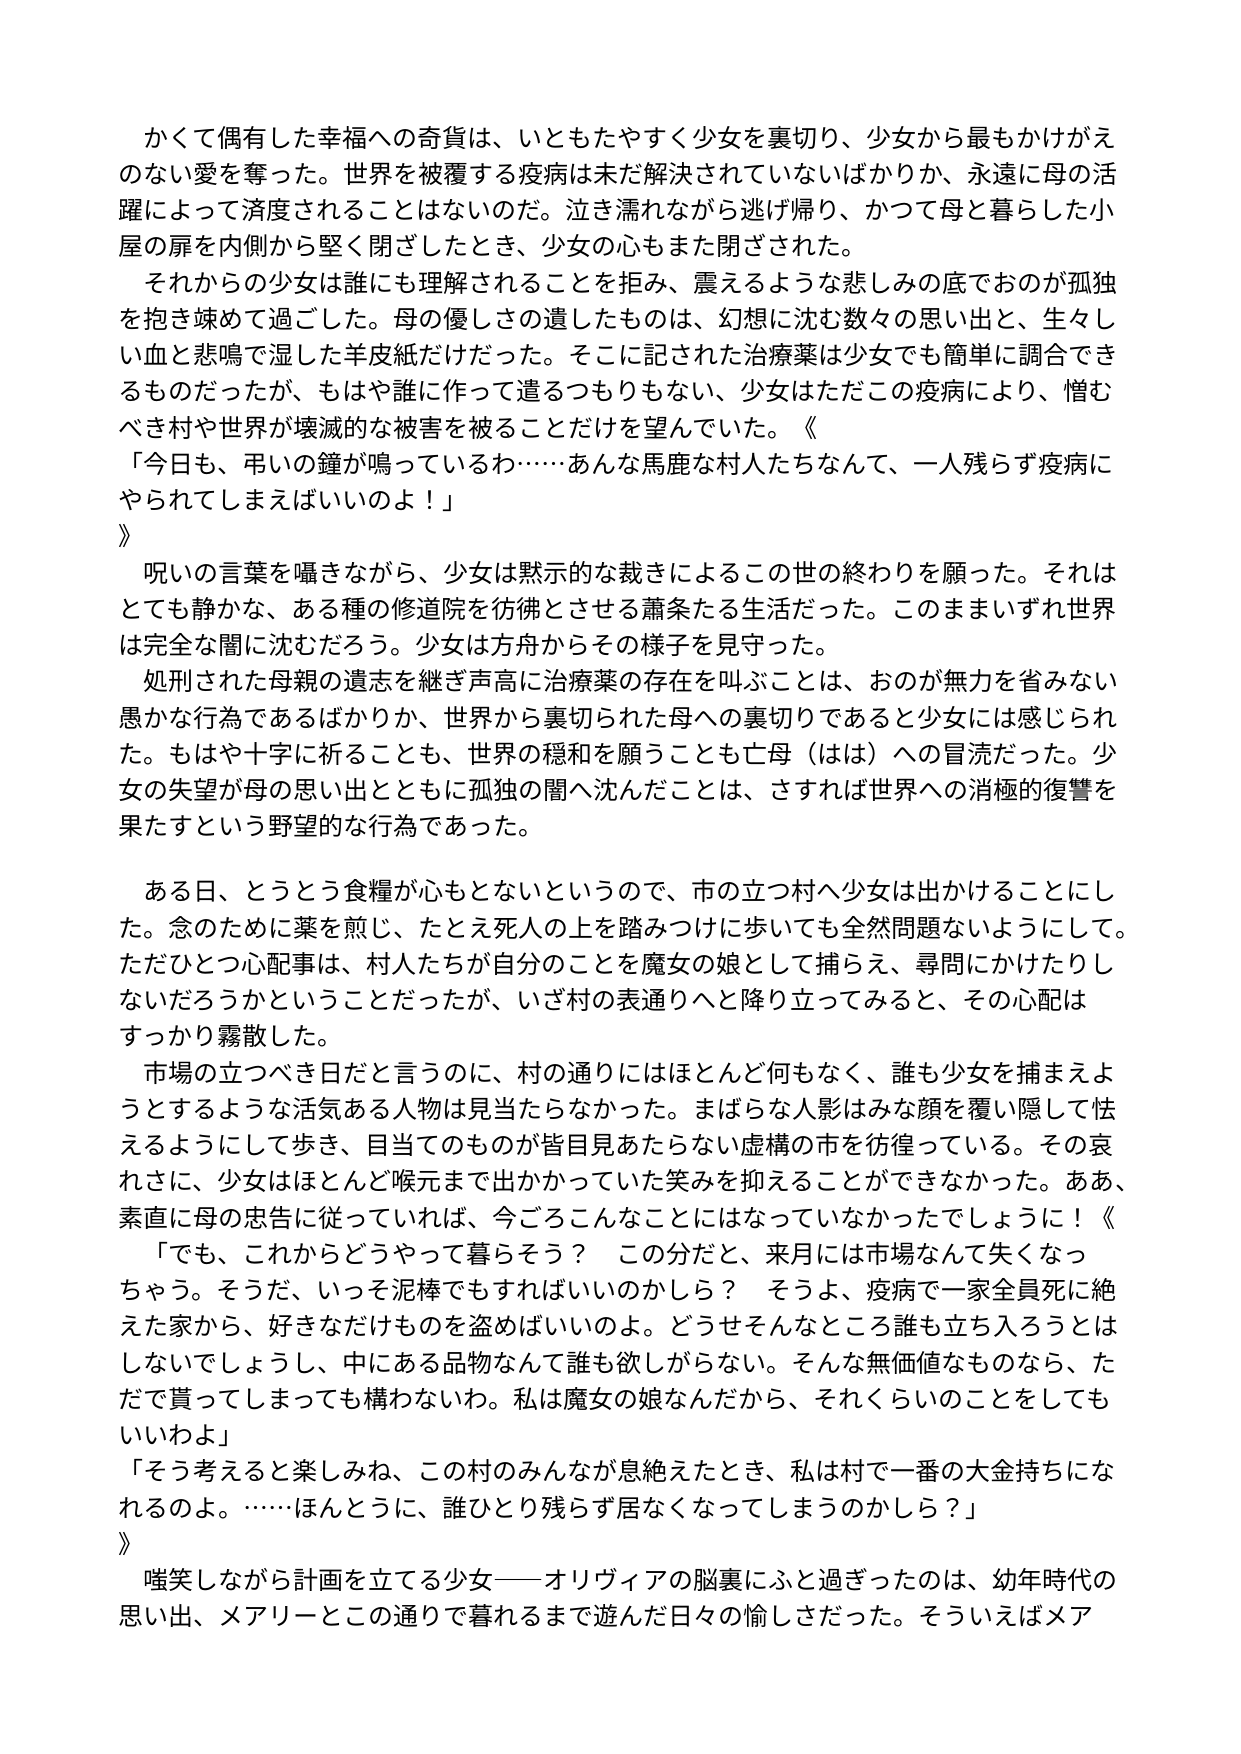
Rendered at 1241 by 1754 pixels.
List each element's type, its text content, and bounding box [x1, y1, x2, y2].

text かくて偶有した幸福への奇貨は、いともたやすく少女を裏切り、少女から最もかけがえのない愛を奪った。世界を被覆する疫病は未だ解決されていないばかりか、永遠に母の活躍によって済度されることはないのだ。泣き濡れながら逃げ帰り、かつて母と暮らした小屋の扉を内側から堅く閉ざしたとき、少女の心もまた閉ざされた。 [118, 118, 1122, 263]
text 嗤笑しながら計画を立てる少女――オリヴィアの脳裏にふと過ぎったのは、幼年時代の思い出、メアリーとこの通りで暮れるまで遊んだ日々の愉しさだった。そういえばメア [118, 1561, 1122, 1633]
text 》 [118, 517, 1122, 553]
text 市場の立つべき日だと言うのに、村の通りにはほとんど何もなく、誰も少女を捕まえようとするような活気ある人物は見当たらなかった。まばらな人影はみな顔を覆い隠して怯えるようにして歩き、目当てのものが皆目見あたらない虚構の市を彷徨っている。その哀れさに、少女はほとんど喉元まで出かかっていた笑みを抑えることができなかった。ああ、素直に母の忠告に従っていれば、今ごろこんなことにはなっていなかったでしょうに！《 [118, 1053, 1122, 1234]
text 「そう考えると楽しみね、この村のみんなが息絶えたとき、私は村で一番の大金持ちになれるのよ。……ほんとうに、誰ひとり残らず居なくなってしまうのかしら？」 [118, 1452, 1122, 1524]
text ある日、とうとう食糧が心もとないというので、市の立つ村へ少女は出かけることにした。念のために薬を煎じ、たとえ死人の上を踏みつけに歩いても全然問題ないようにして。ただひとつ心配事は、村人たちが自分のことを魔女の娘として捕らえ、尋問にかけたりしないだろうかということだったが、いざ村の表通りへと降り立ってみると、その心配はすっかり霧散した。 [118, 872, 1122, 1053]
text それからの少女は誰にも理解されることを拒み、震えるような悲しみの底でおのが孤独を抱き竦めて過ごした。母の優しさの遺したものは、幻想に沈む数々の思い出と、生々しい血と悲鳴で湿した羊皮紙だけだった。そこに記された治療薬は少女でも簡単に調合できるものだったが、もはや誰に作って遣るつもりもない、少女はただこの疫病により、憎むべき村や世界が壊滅的な被害を被ることだけを望んでいた。《 [118, 263, 1122, 444]
text 「でも、これからどうやって暮らそう？ この分だと、来月には市場なんて失くなっちゃう。そうだ、いっそ泥棒でもすればいいのかしら？ そうよ、疫病で一家全員死に絶えた家から、好きなだけものを盗めばいいのよ。どうせそんなところ誰も立ち入ろうとはしないでしょうし、中にある品物なんて誰も欲しがらない。そんな無価値なものなら、ただで貰ってしまっても構わないわ。私は魔女の娘なんだから、それくらいのことをしてもいいわよ」 [118, 1234, 1122, 1452]
text 処刑された母親の遺志を継ぎ声高に治療薬の存在を叫ぶことは、おのが無力を省みない愚かな行為であるばかりか、世界から裏切られた母への裏切りであると少女には感じられた。もはや十字に祈ることも、世界の穏和を願うことも亡母（はは）への冒涜だった。少女の失望が母の思い出とともに孤独の闇へ沈んだことは、さすれば世界への消極的復讐を果たすという野望的な行為であった。 [118, 662, 1122, 843]
text 》 [118, 1524, 1122, 1561]
text 「今日も、弔いの鐘が鳴っているわ……あんな馬鹿な村人たちなんて、一人残らず疫病にやられてしまえばいいのよ！」 [118, 444, 1122, 517]
text 呪いの言葉を囁きながら、少女は黙示的な裁きによるこの世の終わりを願った。それはとても静かな、ある種の修道院を彷彿とさせる蕭条たる生活だった。このままいずれ世界は完全な闇に沈むだろう。少女は方舟からその様子を見守った。 [118, 553, 1122, 662]
